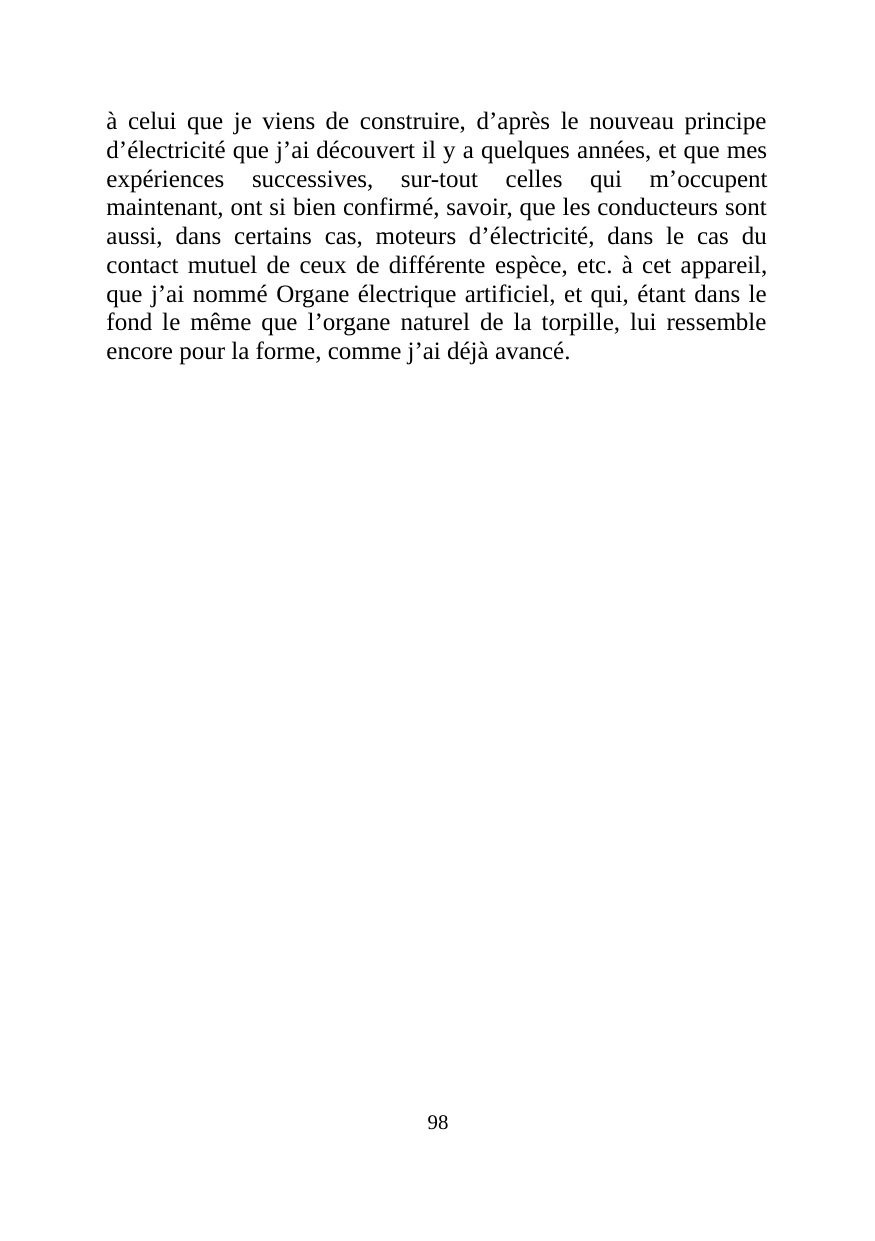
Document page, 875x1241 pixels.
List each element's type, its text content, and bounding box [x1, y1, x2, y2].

text à celui que je viens de construire, d’après le nouveau principe d’électricité que j’ai découvert il y a quelques années, et que mes expériences successives, sur-tout celles qui m’occupent maintenant, ont si bien confirmé, savoir, que les conducteurs sont aussi, dans certains cas, moteurs d’électricité, dans le cas du contact mutuel de ceux de différente espèce, etc. à cet appareil, que j’ai nommé Organe électrique artificiel, et qui, étant dans le fond le même que l’organe naturel de la torpille, lui ressemble encore pour la forme, comme j’ai déjà avancé. [106, 106, 768, 365]
